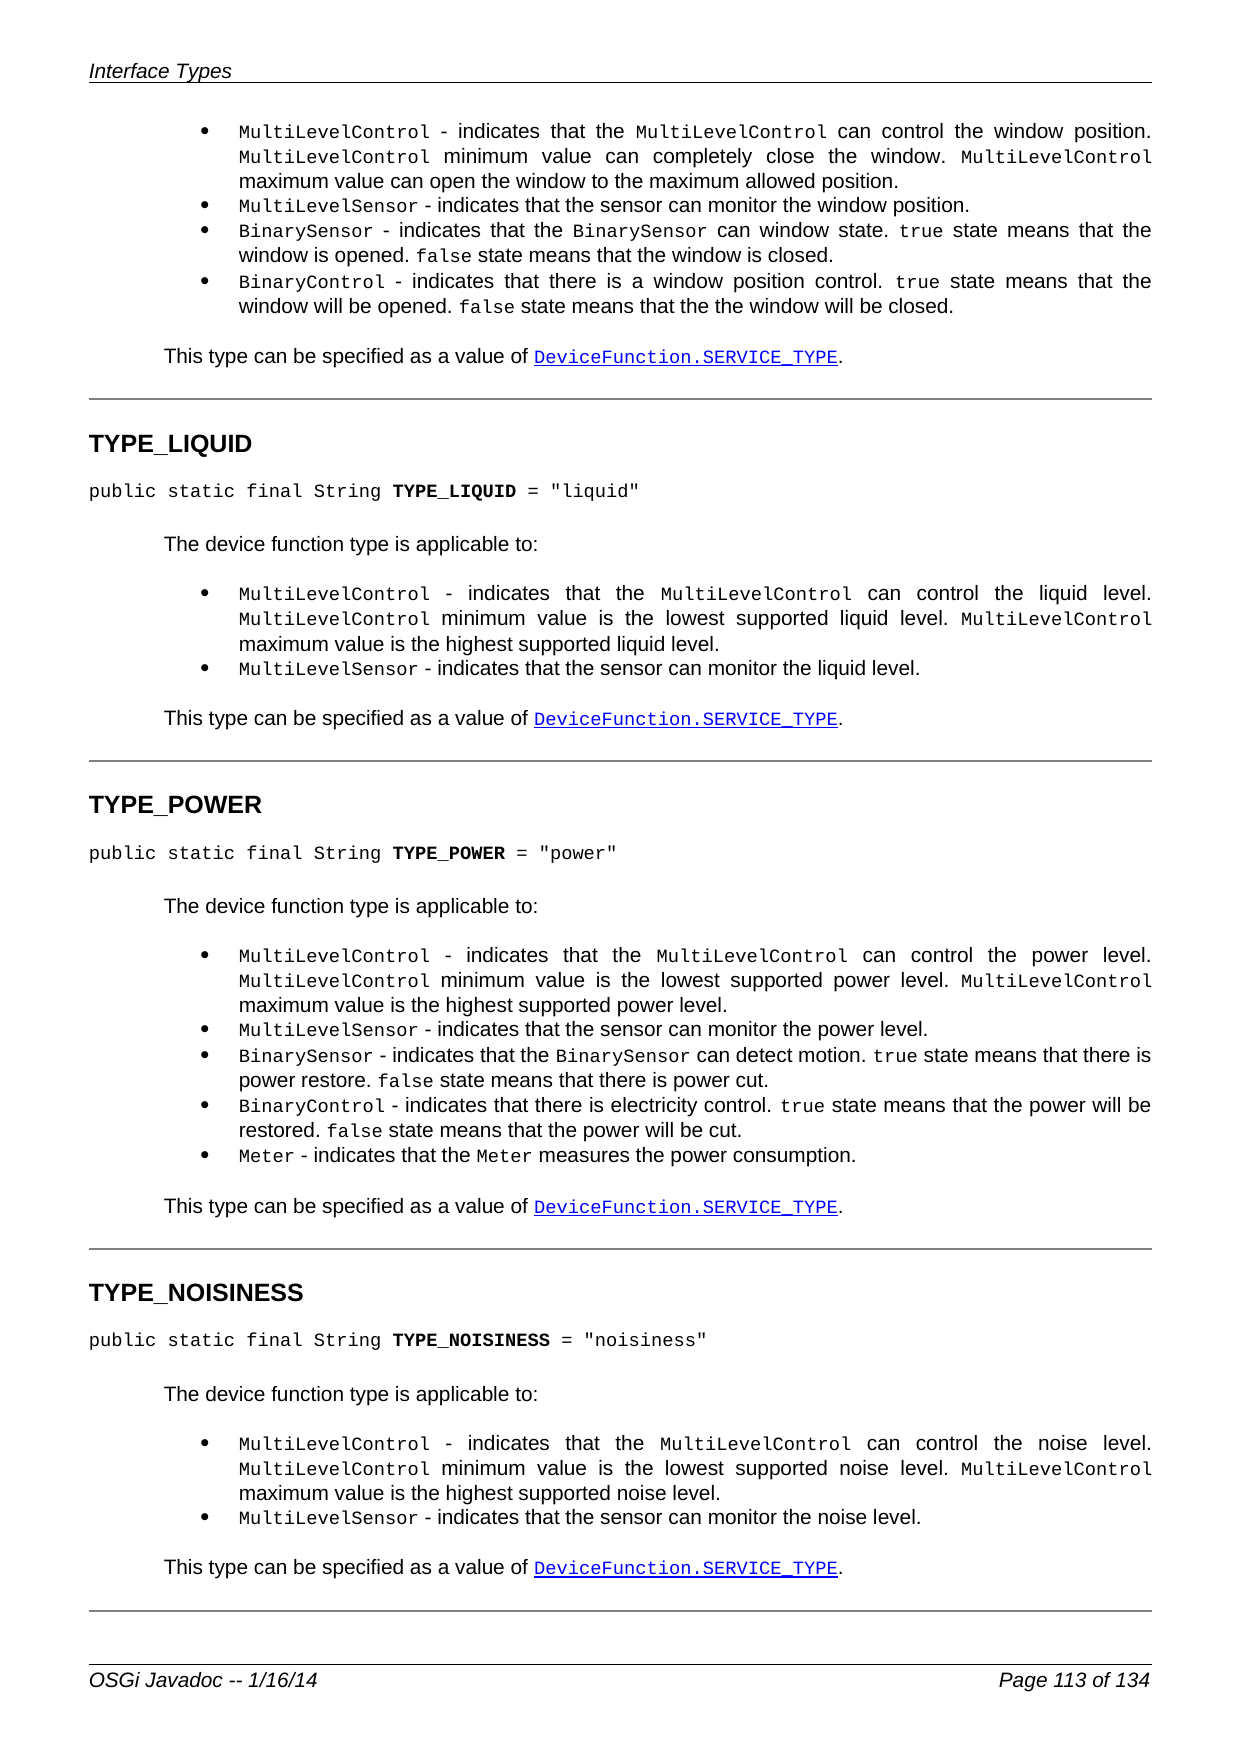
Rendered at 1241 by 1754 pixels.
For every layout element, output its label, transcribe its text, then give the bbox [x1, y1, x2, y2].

text The device function type is applicable to: [163, 1382, 1152, 1406]
text The device function type is applicable to: [163, 894, 1152, 918]
list MultiLevelSensor - indicates that the sensor can monitor the liquid level. [201, 655, 1152, 681]
list MultiLevelControl - indicates that the MultiLevelControl can control the liquid level. MultiLevelControl minimum value is the lowest supported liquid level. MultiLevelControl maximum value is the highest supported liquid level. [201, 581, 1152, 655]
text This type can be specified as a value of DeviceFunction.SERVICE_TYPE. [163, 344, 1152, 369]
list MultiLevelSensor - indicates that the sensor can monitor the window position. [201, 193, 1152, 218]
list BinaryControl - indicates that there is electricity control. true state means that the power will be restored. false state means that the power will be cut. [201, 1093, 1152, 1143]
subtitle TYPE_LIQUID [88, 429, 1152, 457]
list MultiLevelControl - indicates that the MultiLevelControl can control the power level. MultiLevelControl minimum value is the lowest supported power level. MultiLevelControl maximum value is the highest supported power level. [201, 943, 1152, 1017]
list MultiLevelControl - indicates that the MultiLevelControl can control the window position. MultiLevelControl minimum value can completely close the window. MultiLevelControl maximum value can open the window to the maximum allowed position. [201, 118, 1152, 193]
text This type can be specified as a value of DeviceFunction.SERVICE_TYPE. [163, 706, 1152, 731]
text This type can be specified as a value of DeviceFunction.SERVICE_TYPE. [163, 1193, 1152, 1219]
text The device function type is applicable to: [163, 532, 1152, 556]
list BinarySensor - indicates that the BinarySensor can detect motion. true state means that there is power restore. false state means that there is power cut. [201, 1042, 1152, 1093]
list Meter - indicates that the Meter measures the power consumption. [201, 1143, 1152, 1168]
subtitle TYPE_POWER [88, 791, 1152, 819]
text public static final String TYPE_NOISINESS = "noisiness" [88, 1331, 1152, 1352]
list MultiLevelControl - indicates that the MultiLevelControl can control the noise level. MultiLevelControl minimum value is the lowest supported noise level. MultiLevelControl maximum value is the highest supported noise level. [201, 1431, 1152, 1505]
list MultiLevelSensor - indicates that the sensor can monitor the power level. [201, 1017, 1152, 1042]
list BinaryControl - indicates that there is a window position control. true state means that the window will be opened. false state means that the the window will be closed. [201, 268, 1152, 319]
text public static final String TYPE_LIQUID = "liquid" [88, 482, 1152, 503]
text This type can be specified as a value of DeviceFunction.SERVICE_TYPE. [163, 1555, 1152, 1580]
list MultiLevelSensor - indicates that the sensor can monitor the noise level. [201, 1505, 1152, 1530]
list BinarySensor - indicates that the BinarySensor can window state. true state means that the window is opened. false state means that the window is closed. [201, 218, 1152, 268]
text public static final String TYPE_POWER = "power" [88, 843, 1152, 865]
subtitle TYPE_NOISINESS [88, 1278, 1152, 1307]
